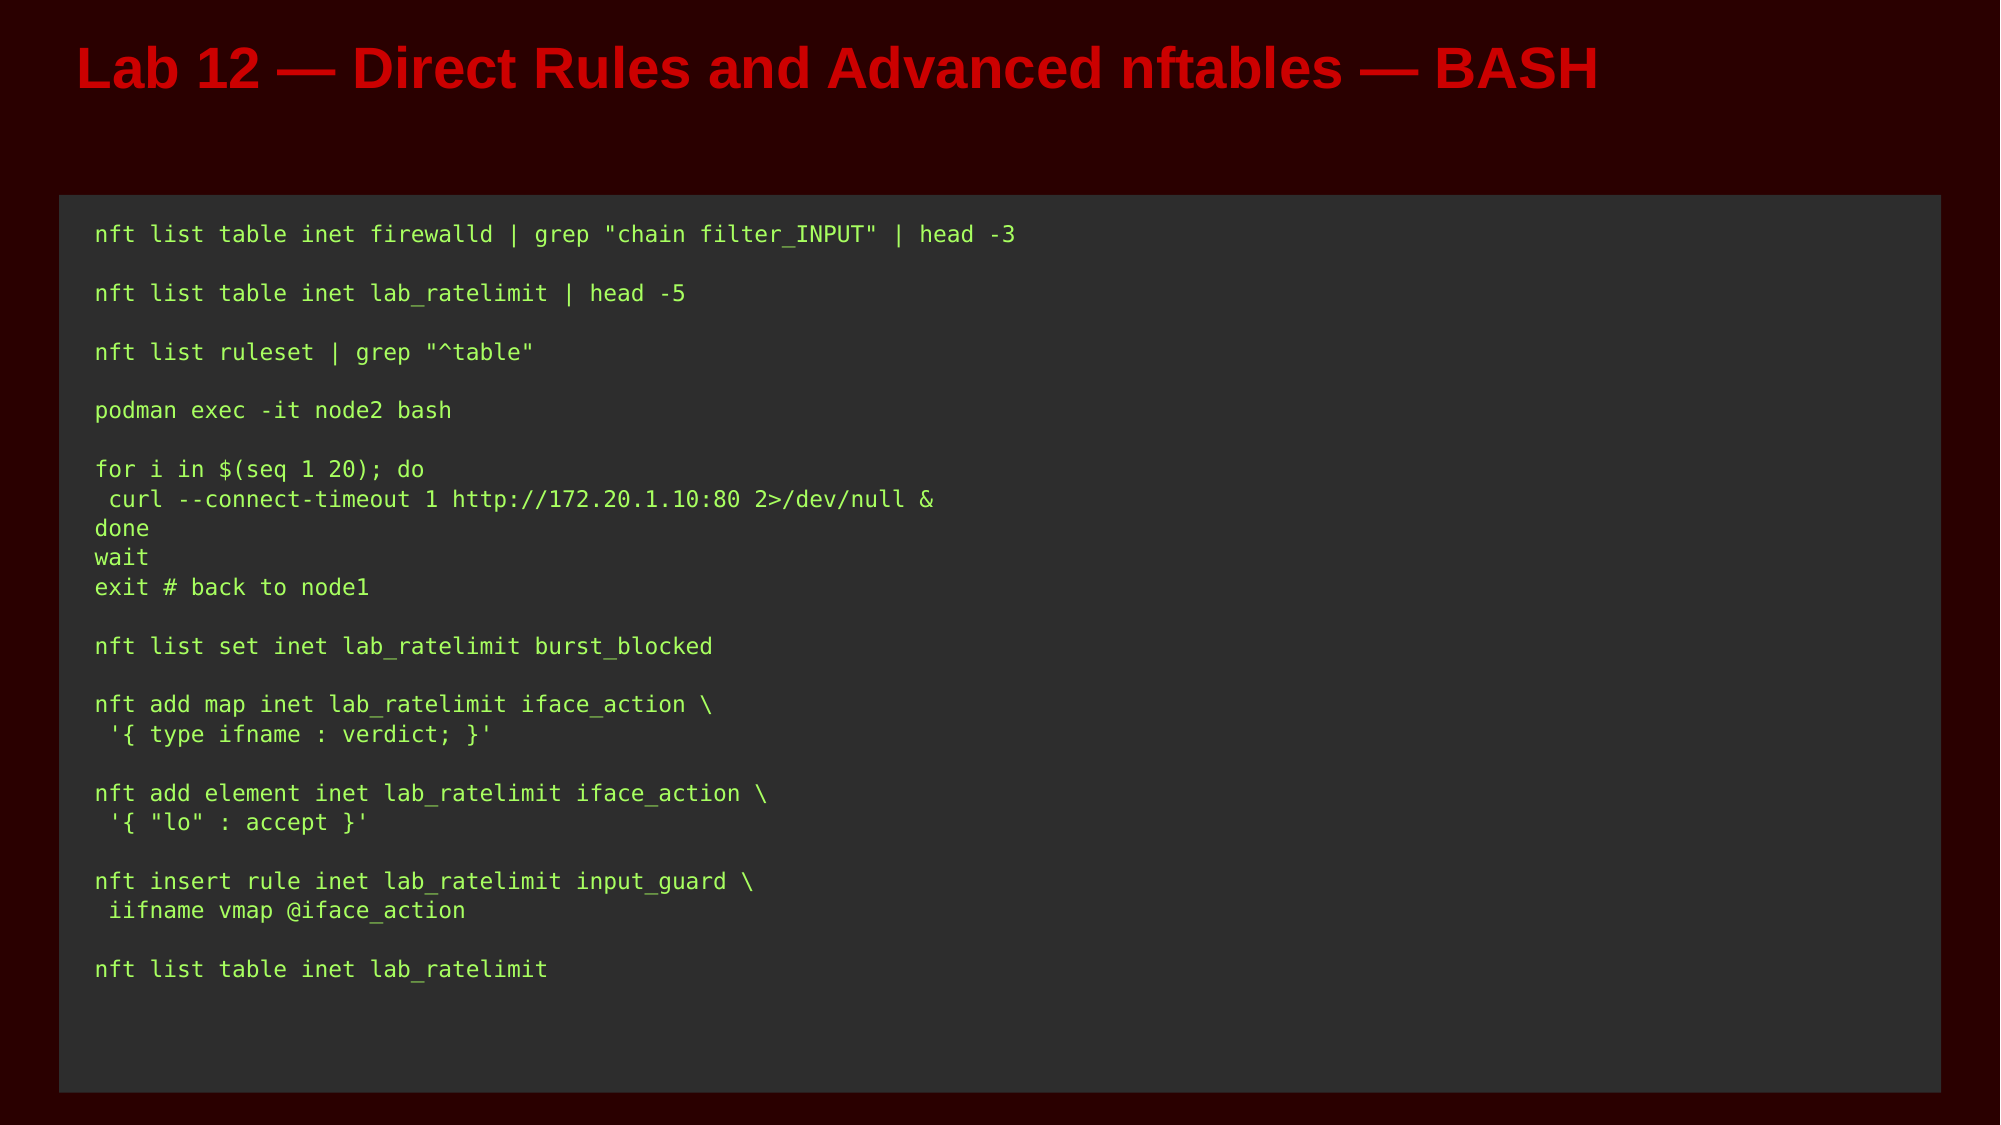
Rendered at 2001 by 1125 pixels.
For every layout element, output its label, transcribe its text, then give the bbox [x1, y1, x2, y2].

text_box nft list table inet firewalld | grep "chain filter_INPUT" | head -3 nft list table inet lab_ratelimit | head -5 nft list ruleset | grep "^table" podman exec -it node2 bash for i in $(seq 1 20); do curl --connect-timeout 1 http://172.20.1.10:80 2>/dev/null & done wait exit # back to node1 nft list set inet lab_ratelimit burst_blocked nft add map inet lab_ratelimit iface_action \ '{ type ifname : verdict; }' nft add element inet lab_ratelimit iface_action \ '{ "lo" : accept }' nft insert rule inet lab_ratelimit input_guard \ iifname vmap @iface_action nft list table inet lab_ratelimit [59, 194, 1942, 1093]
text_box Lab 12 — Direct Rules and Advanced nftables — BASH [59, 23, 1942, 178]
